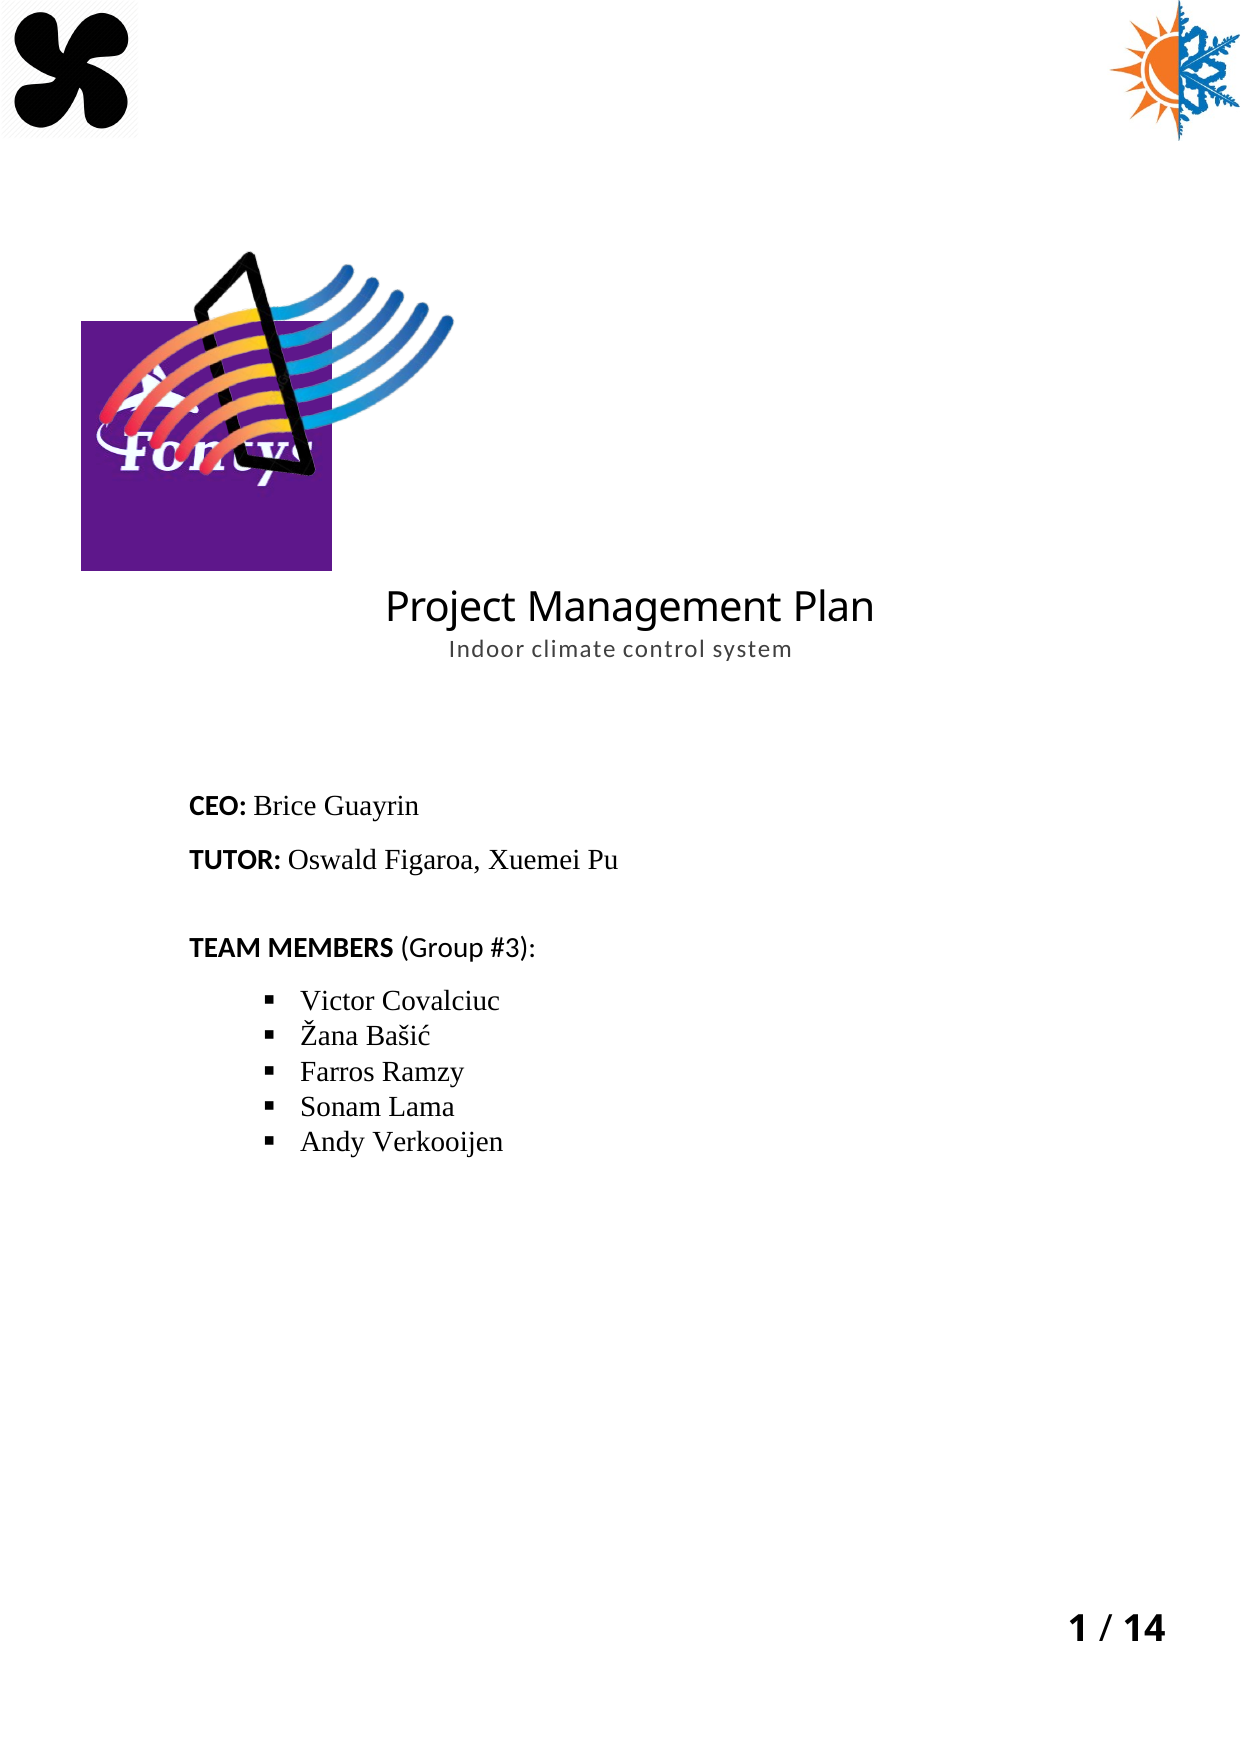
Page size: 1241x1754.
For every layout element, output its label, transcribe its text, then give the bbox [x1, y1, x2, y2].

text CEO: Brice Guayrin [189, 787, 1165, 823]
list Žana Bašić [262, 1018, 1165, 1052]
list Andy Verkooijen [262, 1124, 1165, 1158]
text TUTOR: Oswald Figaroa, Xuemei Pu [189, 841, 1165, 877]
list Victor Covalciuc [262, 983, 1165, 1017]
subtitle Indoor climate control system [75, 633, 1165, 664]
list Farros Ramzy [262, 1054, 1165, 1087]
title Project Management Plan [75, 189, 1165, 633]
list Sonam Lama [262, 1089, 1165, 1123]
text TEAM MEMBERS (Group #3): [189, 929, 1165, 964]
